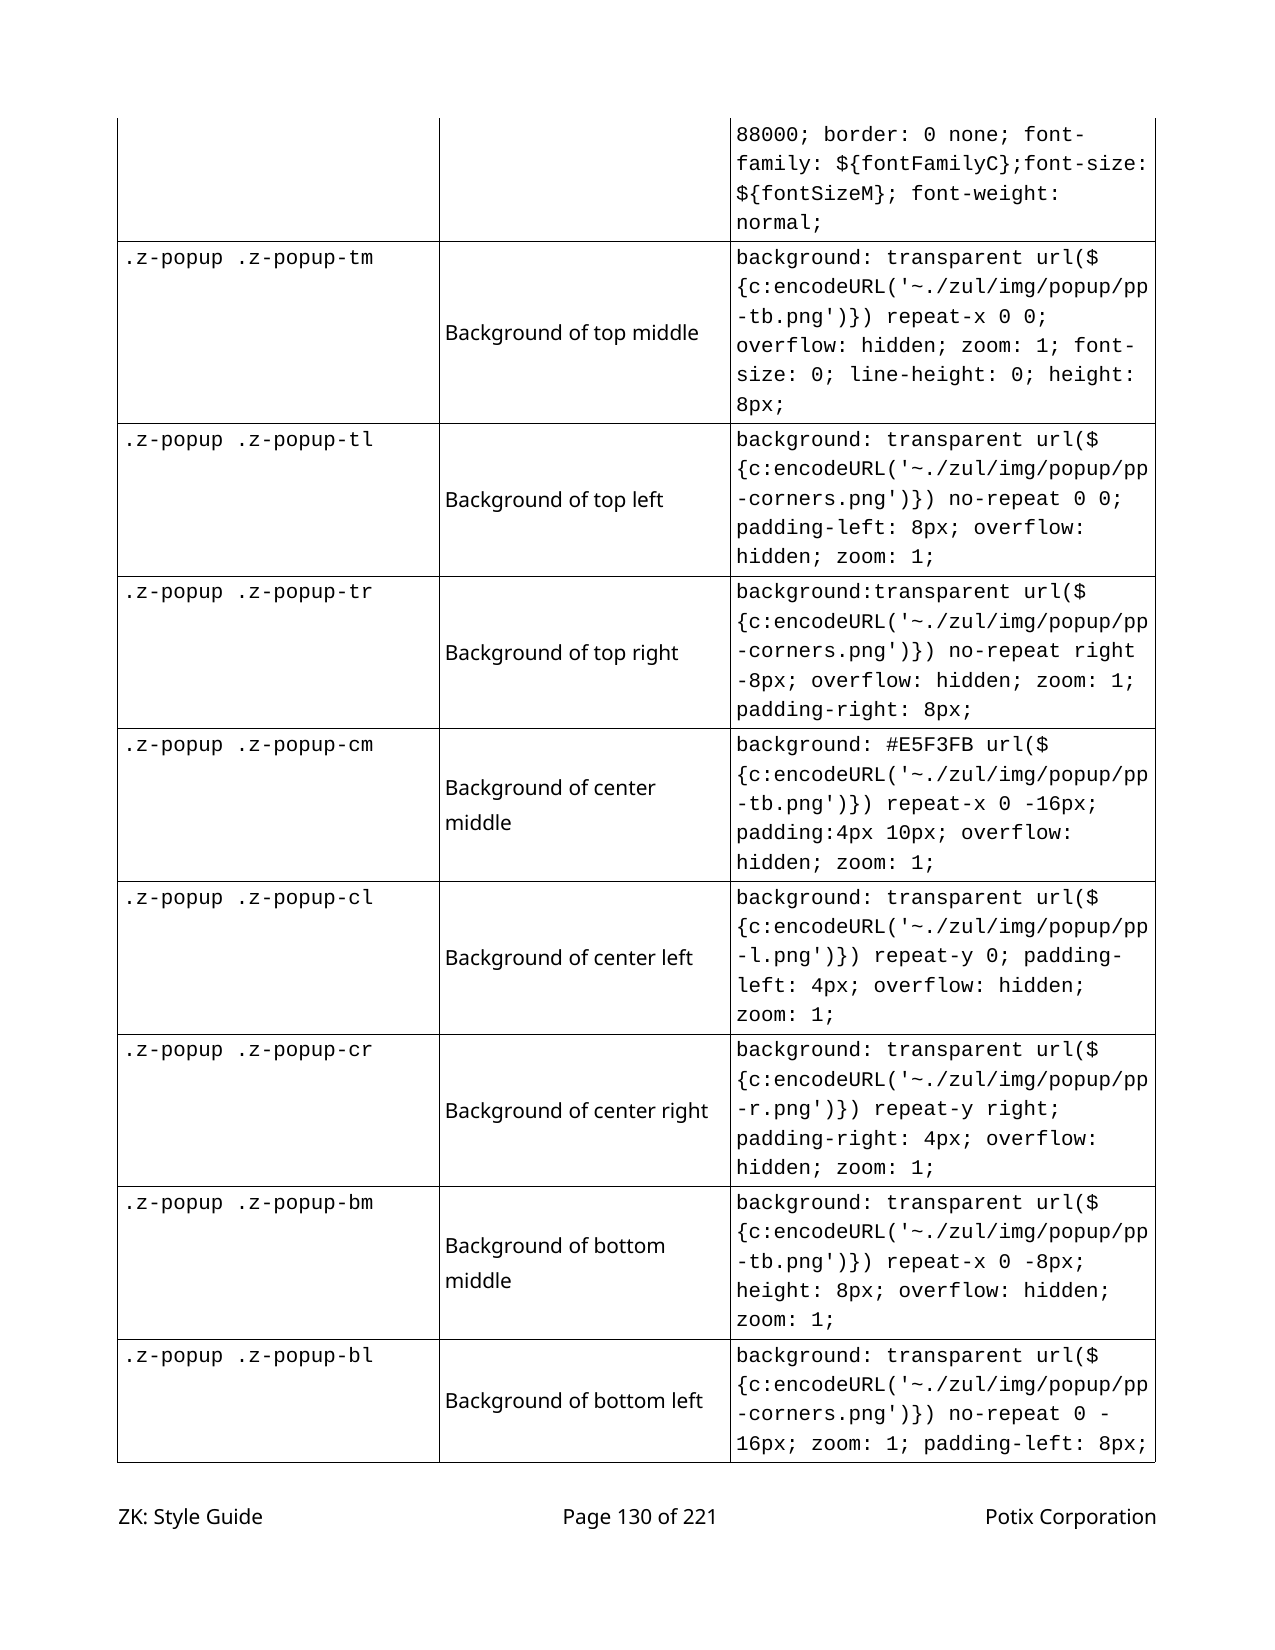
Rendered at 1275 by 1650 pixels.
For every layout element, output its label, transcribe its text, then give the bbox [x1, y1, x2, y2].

table_cell .z-popup .z-popup-cr [118, 1035, 439, 1186]
table_cell Background of top right [440, 577, 730, 728]
table_cell background:transparent url(${c:encodeURL('~./zul/img/popup/pp-corners.png')}) no-repeat right -8px; overflow: hidden; zoom: 1; padding-right: 8px; [731, 577, 1155, 728]
table_cell Background of bottom left [440, 1340, 730, 1462]
table_cell background: transparent url(${c:encodeURL('~./zul/img/popup/pp-corners.png')}) no-repeat 0 0; padding-left: 8px; overflow: hidden; zoom: 1; [731, 424, 1155, 576]
table_cell [440, 118, 730, 241]
table_cell .z-popup .z-popup-cm [118, 729, 439, 881]
table_cell Background of center middle [440, 729, 730, 881]
table_cell .z-popup .z-popup-tm [118, 242, 439, 423]
table_cell background: transparent url(${c:encodeURL('~./zul/img/popup/pp-tb.png')}) repeat-x 0 -8px; height: 8px; overflow: hidden; zoom: 1; [731, 1187, 1155, 1339]
table_cell .z-popup .z-popup-bl [118, 1340, 439, 1462]
table_cell 88000; border: 0 none; font-family: ${fontFamilyC};font-size: ${fontSizeM}; font-weight: normal; [731, 118, 1155, 241]
table_cell Background of center left [440, 882, 730, 1034]
table_cell background: transparent url(${c:encodeURL('~./zul/img/popup/pp-corners.png')}) no-repeat 0 -16px; zoom: 1; padding-left: 8px; [731, 1340, 1155, 1462]
table_cell .z-popup .z-popup-bm [118, 1187, 439, 1339]
table_cell background: transparent url(${c:encodeURL('~./zul/img/popup/pp-r.png')}) repeat-y right; padding-right: 4px; overflow: hidden; zoom: 1; [731, 1035, 1155, 1186]
table_cell background: transparent url(${c:encodeURL('~./zul/img/popup/pp-l.png')}) repeat-y 0; padding-left: 4px; overflow: hidden; zoom: 1; [731, 882, 1155, 1034]
table_cell background: transparent url(${c:encodeURL('~./zul/img/popup/pp-tb.png')}) repeat-x 0 0; overflow: hidden; zoom: 1; font-size: 0; line-height: 0; height: 8px; [731, 242, 1155, 423]
table_cell .z-popup .z-popup-tl [118, 424, 439, 576]
table_cell Background of bottom middle [440, 1187, 730, 1339]
table_cell Background of top middle [440, 242, 730, 423]
table_cell .z-popup .z-popup-tr [118, 577, 439, 728]
table_cell Background of center right [440, 1035, 730, 1186]
table_cell .z-popup .z-popup-cl [118, 882, 439, 1034]
table_cell [118, 118, 439, 241]
table_cell background: #E5F3FB url(${c:encodeURL('~./zul/img/popup/pp-tb.png')}) repeat-x 0 -16px; padding:4px 10px; overflow: hidden; zoom: 1; [731, 729, 1155, 881]
table_cell Background of top left [440, 424, 730, 576]
